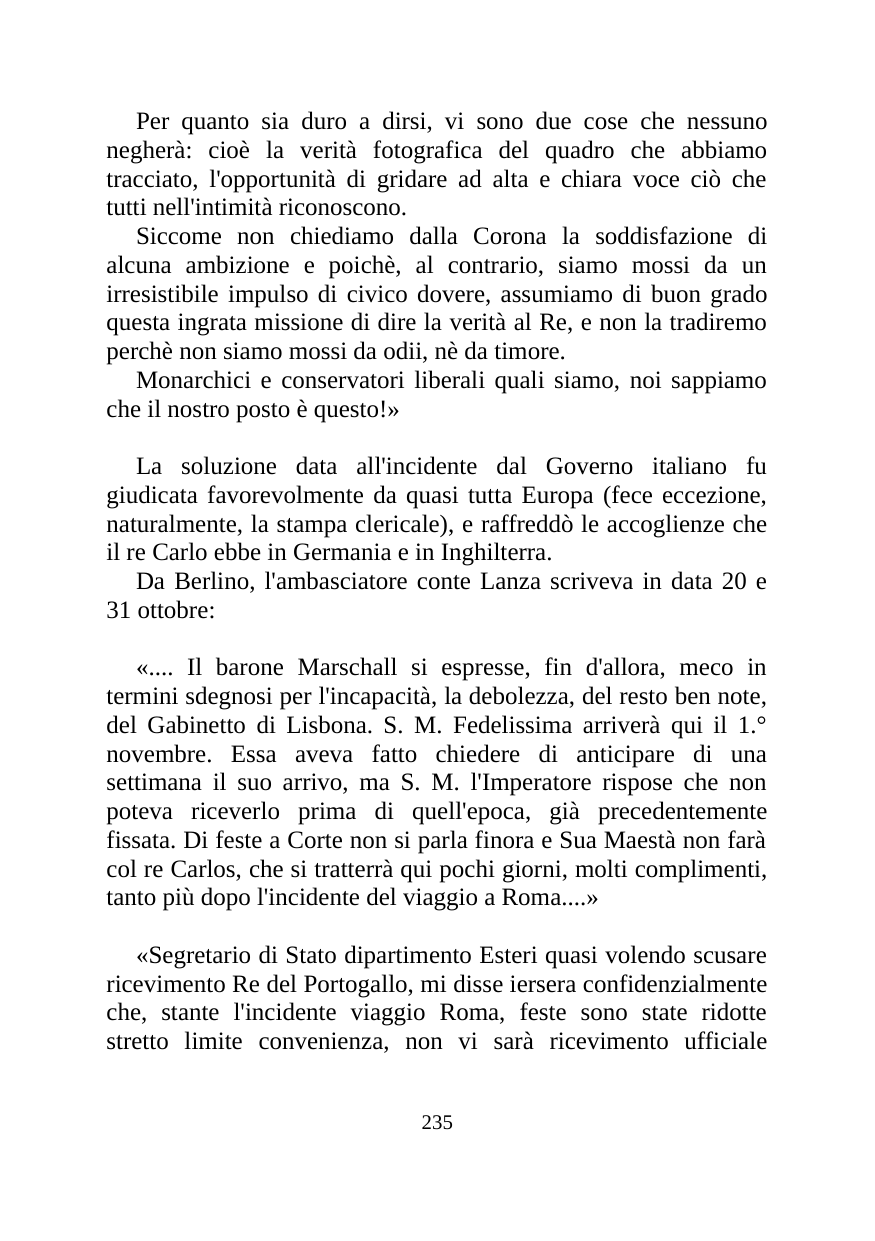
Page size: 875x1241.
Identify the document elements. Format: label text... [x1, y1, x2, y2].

text Monarchici e conservatori liberali quali siamo, noi sappiamo che il nostro posto è questo!» [106, 365, 768, 422]
text Da Berlino, l'ambasciatore conte Lanza scriveva in data 20 e 31 ottobre: [106, 566, 768, 624]
text «.... Il barone Marschall si espresse, fin d'allora, meco in termini sdegnosi per l'incapacità, la debolezza, del resto ben note, del Gabinetto di Lisbona. S. M. Fedelissima arriverà qui il 1.° novembre. Essa aveva fatto chiedere di anticipare di una settimana il suo arrivo, ma S. M. l'Imperatore rispose che non poteva riceverlo prima di quell'epoca, già precedentemente fissata. Di feste a Corte non si parla finora e Sua Maestà non farà col re Carlos, che si tratterrà qui pochi giorni, molti complimenti, tanto più dopo l'incidente del viaggio a Roma....» [106, 652, 768, 911]
text La soluzione data all'incidente dal Governo italiano fu giudicata favorevolmente da quasi tutta Europa (fece eccezione, naturalmente, la stampa clericale), e raffreddò le accoglienze che il re Carlo ebbe in Germania e in Inghilterra. [106, 451, 768, 566]
text Siccome non chiediamo dalla Corona la soddisfazione di alcuna ambizione e poichè, al contrario, siamo mossi da un irresistibile impulso di civico dovere, assumiamo di buon grado questa ingrata missione di dire la verità al Re, e non la tradiremo perchè non siamo mossi da odii, nè da timore. [106, 221, 768, 365]
text «Segretario di Stato dipartimento Esteri quasi volendo scusare ricevimento Re del Portogallo, mi disse iersera confidenzialmente che, stante l'incidente viaggio Roma, feste sono state ridotte stretto limite convenienza, non vi sarà ricevimento ufficiale [106, 940, 768, 1055]
text Per quanto sia duro a dirsi, vi sono due cose che nessuno negherà: cioè la verità fotografica del quadro che abbiamo tracciato, l'opportunità di gridare ad alta e chiara voce ciò che tutti nell'intimità riconoscono. [106, 106, 768, 221]
